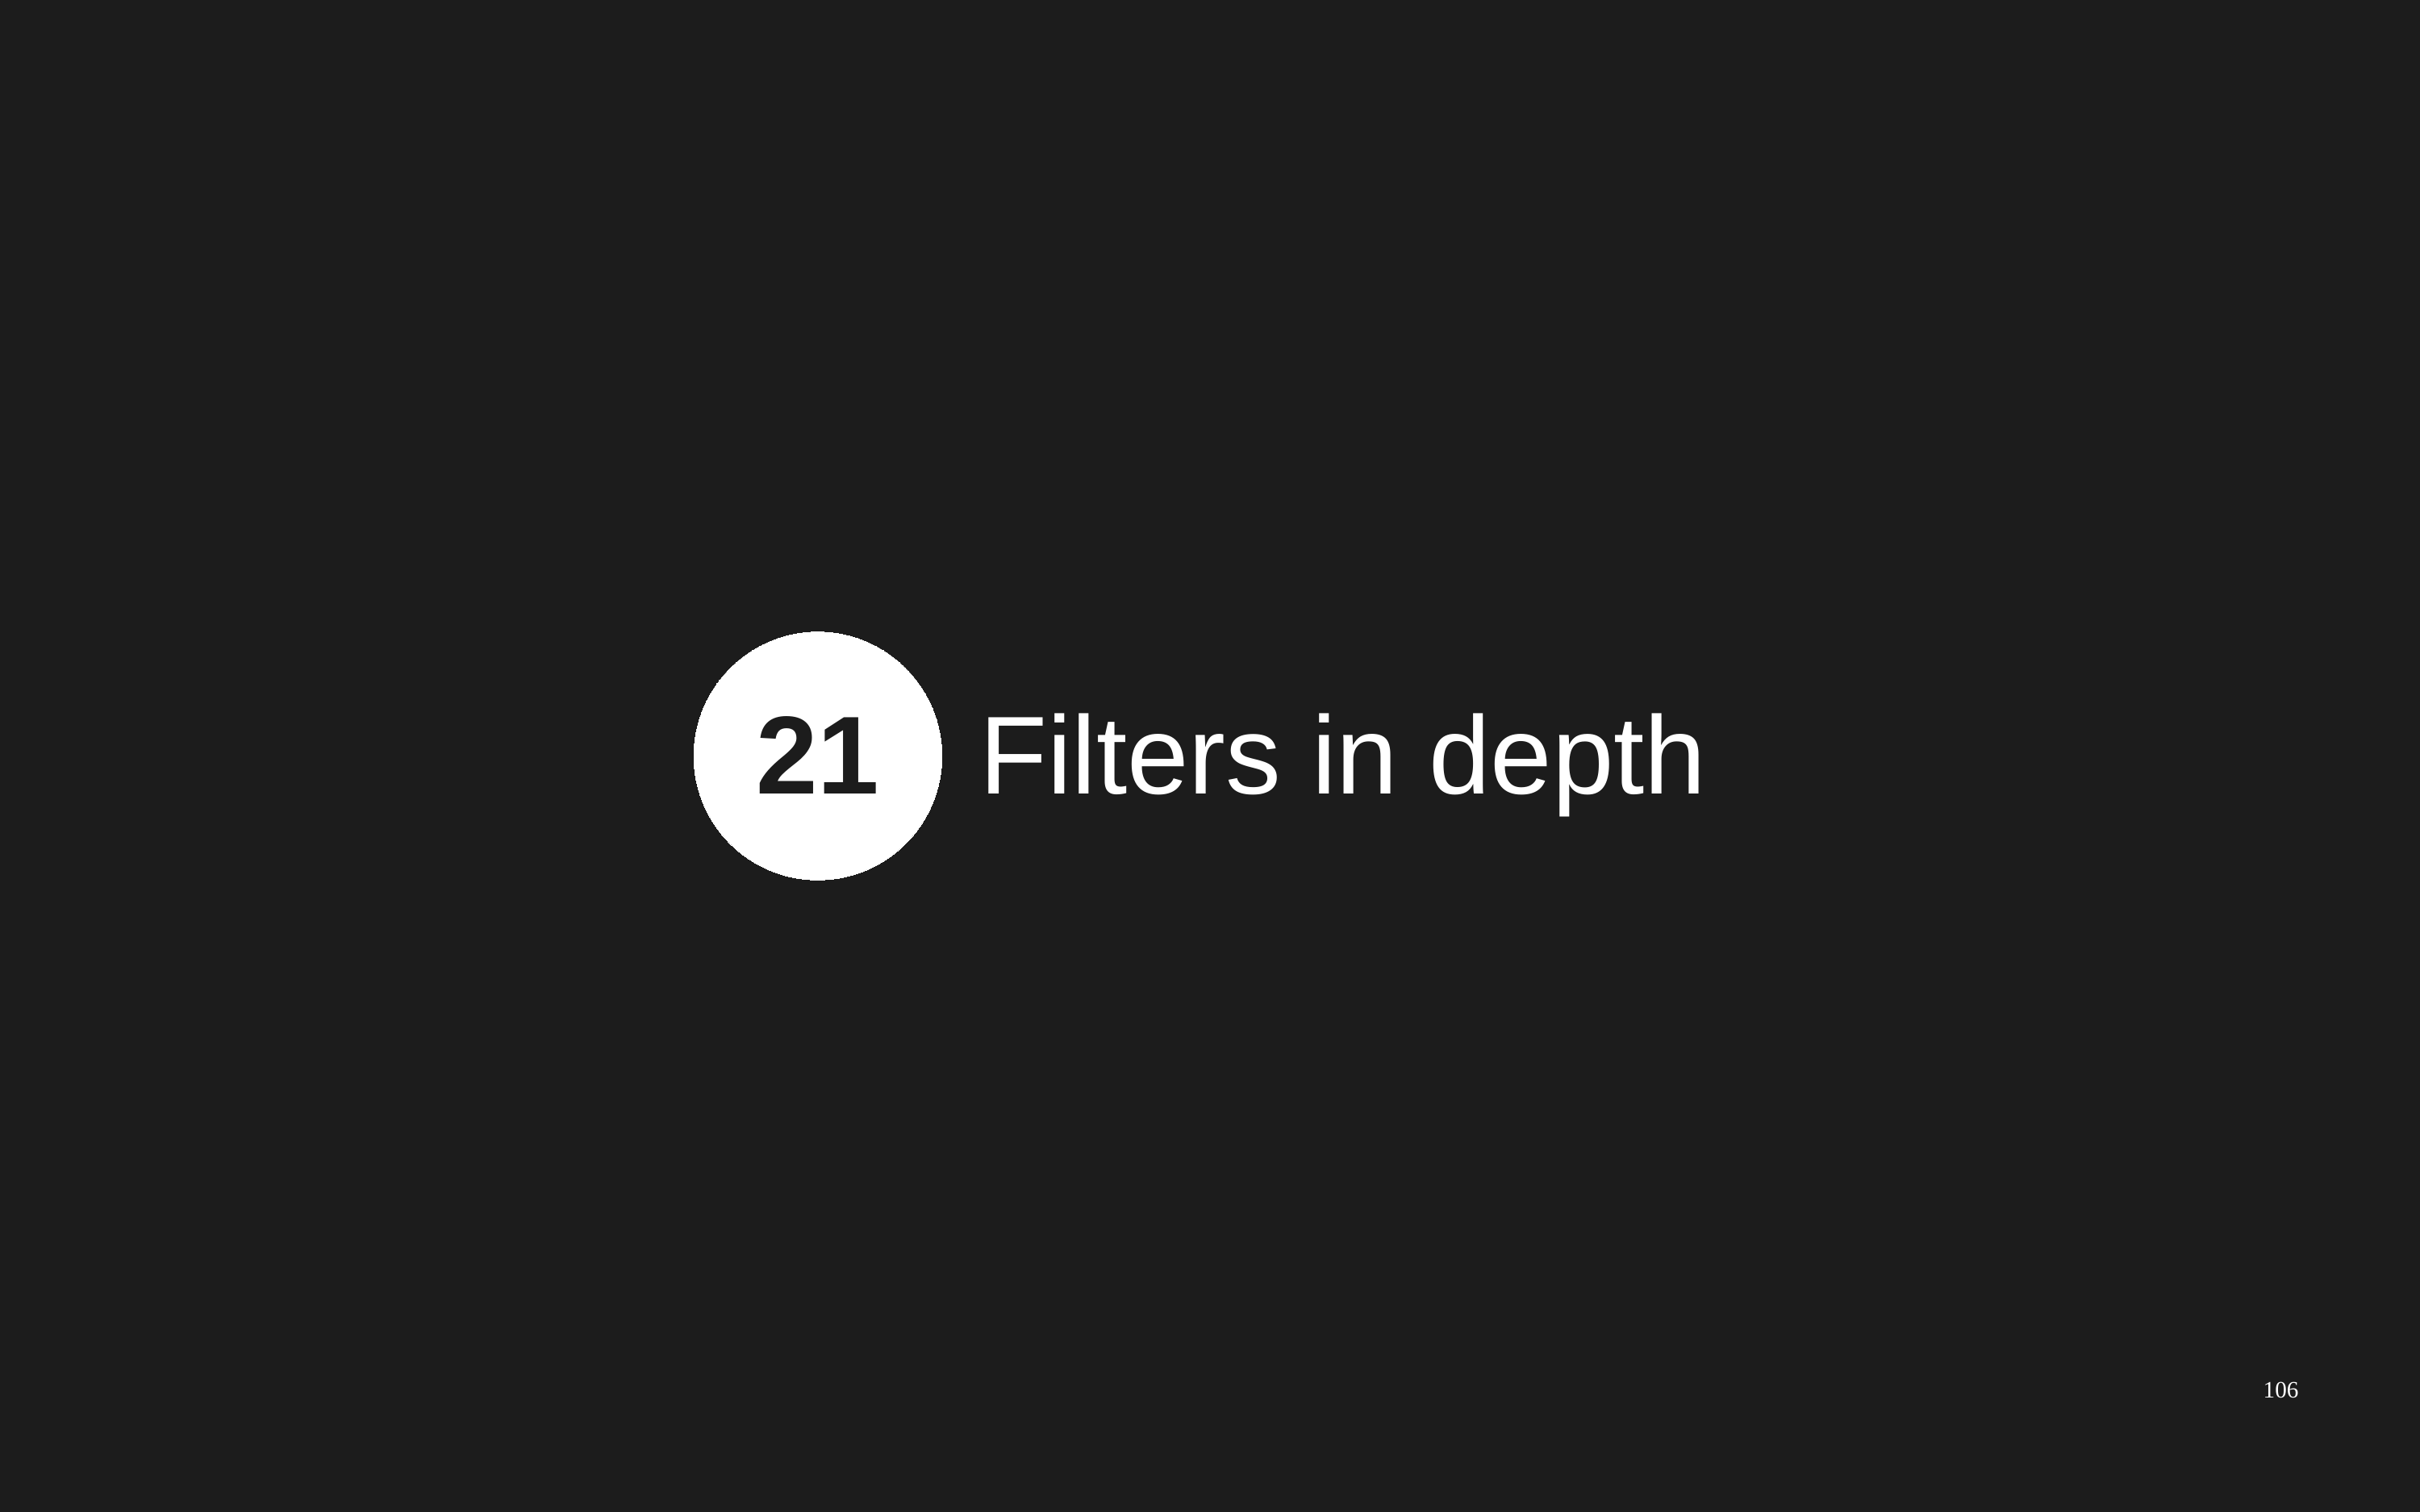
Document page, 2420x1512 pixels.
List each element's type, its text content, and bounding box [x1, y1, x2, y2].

text_box 21 [694, 631, 942, 881]
text_box Filters in depth [967, 661, 1726, 851]
